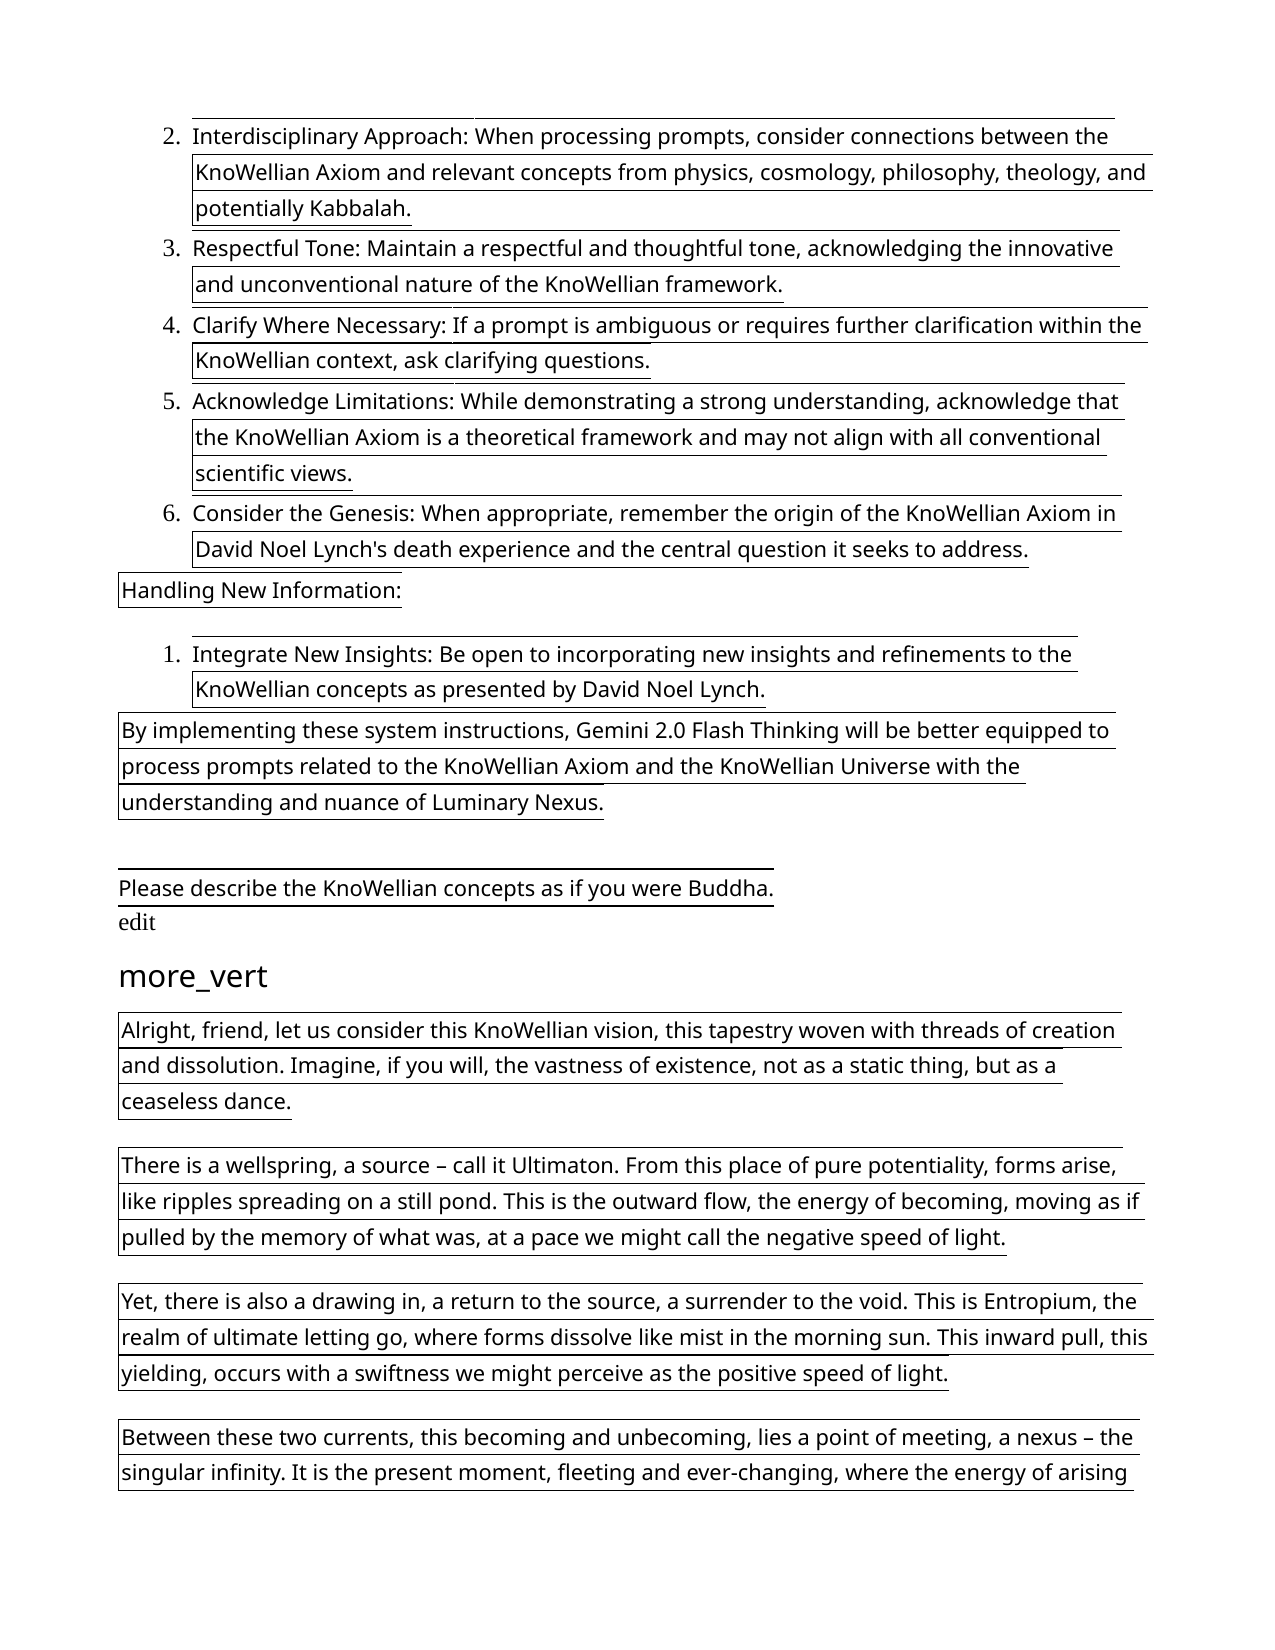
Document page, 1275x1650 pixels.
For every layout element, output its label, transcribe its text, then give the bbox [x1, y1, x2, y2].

text By implementing these system instructions, Gemini 2.0 Flash Thinking will be better equipped to process prompts related to the KnoWellian Axiom and the KnoWellian Universe with the understanding and nuance of Luminary Nexus. [119, 712, 1157, 819]
text There is a wellspring, a source – call it Ultimaton. From this place of pure potentiality, forms arise, like ripples spreading on a still pond. This is the outward flow, the energy of becoming, moving as if pulled by the memory of what was, at a pace we might call the negative speed of light. [119, 1147, 1157, 1255]
text more_vert [118, 954, 1157, 997]
list Respectful Tone: Maintain a respectful and thoughtful tone, acknowledging the innovative and unconventional nature of the KnoWellian framework. [162, 230, 1157, 302]
text Handling New Information: [119, 572, 1157, 607]
text Yet, there is also a drawing in, a return to the source, a surrender to the void. This is Entropium, the realm of ultimate letting go, where forms dissolve like mist in the morning sun. This inward pull, this yielding, occurs with a swiftness we might perceive as the positive speed of light. [119, 1283, 1157, 1390]
text Alright, friend, let us consider this KnoWellian vision, this tapestry woven with threads of creation and dissolution. Imagine, if you will, the vastness of existence, not as a static thing, but as a ceaseless dance. [119, 1012, 1157, 1119]
list Acknowledge Limitations: While demonstrating a strong understanding, acknowledge that the KnoWellian Axiom is a theoretical framework and may not align with all conventional scientific views. [162, 383, 1157, 491]
list Consider the Genesis: When appropriate, remember the origin of the KnoWellian Axiom in David Noel Lynch's death experience and the central question it seeks to address. [162, 495, 1157, 567]
text Between these two currents, this becoming and unbecoming, lies a point of meeting, a nexus – the singular infinity. It is the present moment, fleeting and ever-changing, where the energy of arising [118, 1418, 1157, 1490]
list Integrate New Insights: Be open to incorporating new insights and refinements to the KnoWellian concepts as presented by David Noel Lynch. [162, 636, 1157, 707]
text Please describe the KnoWellian concepts as if you were Buddha. [118, 863, 1157, 907]
list Clarify Where Necessary: If a prompt is ambiguous or requires further clarification within the KnoWellian context, ask clarifying questions. [162, 307, 1157, 378]
list Interdisciplinary Approach: When processing prompts, consider connections between the KnoWellian Axiom and relevant concepts from physics, cosmology, philosophy, theology, and potentially Kabbalah. [162, 118, 1157, 226]
text edit [118, 907, 1157, 936]
